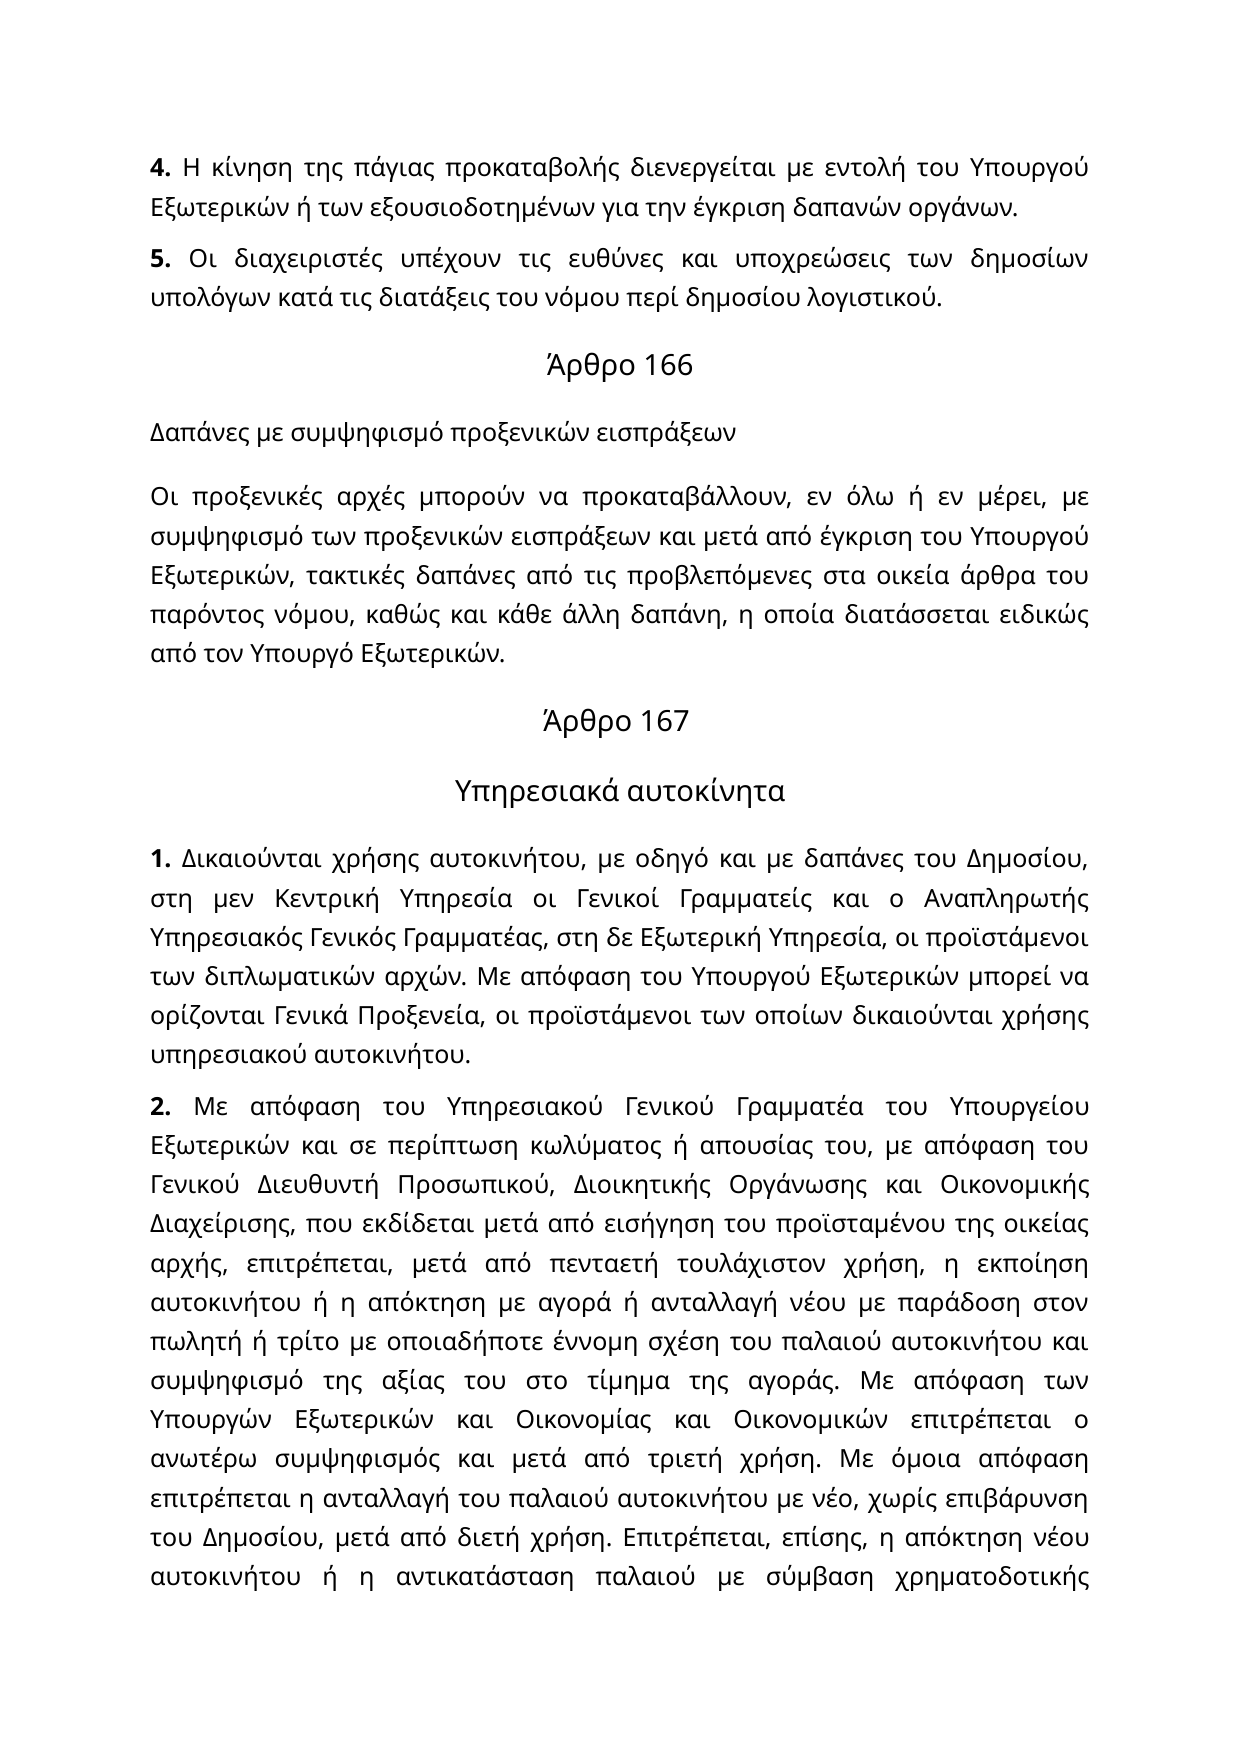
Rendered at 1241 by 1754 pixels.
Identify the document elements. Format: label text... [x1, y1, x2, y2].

text Δαπάνες με συμψηφισμό προξενικών εισπράξεων [150, 415, 1090, 449]
text 4. Η κίνηση της πάγιας προκαταβολής διενεργείται με εντολή του Υπουργού Εξωτερικών ή των εξουσιοδοτημένων για την έγκριση δαπανών οργάνων. [150, 150, 1090, 223]
subtitle Άρθρο 166 [150, 344, 1090, 384]
subtitle Άρθρο 167 [150, 700, 1090, 739]
text Οι προξενικές αρχές μπορούν να προκαταβάλλουν, εν όλω ή εν μέρει, με συμψηφισμό των προξενικών εισπράξεων και μετά από έγκριση του Υπουργού Εξωτερικών, τακτικές δαπάνες από τις προβλεπόμενες στα οικεία άρθρα του παρόντος νόμου, καθώς και κάθε άλλη δαπάνη, η οποία διατάσσεται ειδικώς από τον Υπουργό Εξωτερικών. [150, 479, 1090, 670]
text 5. Οι διαχειριστές υπέχουν τις ευθύνες και υποχρεώσεις των δημοσίων υπολόγων κατά τις διατάξεις του νόμου περί δημοσίου λογιστικού. [150, 241, 1090, 314]
text 1. Δικαιούνται χρήσης αυτοκινήτου, με οδηγό και με δαπάνες του Δημοσίου, στη μεν Κεντρική Υπηρεσία οι Γενικοί Γραμματείς και ο Αναπληρωτής Υπηρεσιακός Γενικός Γραμματέας, στη δε Εξωτερική Υπηρεσία, οι προϊστάμενοι των διπλωματικών αρχών. Με απόφαση του Υπουργού Εξωτερικών μπορεί να ορίζονται Γενικά Προξενεία, οι προϊστάμενοι των οποίων δικαιούνται χρήσης υπηρεσιακού αυτοκινήτου. [150, 841, 1090, 1071]
text 2. Με απόφαση του Υπηρεσιακού Γενικού Γραμματέα του Υπουργείου Εξωτερικών και σε περίπτωση κωλύματος ή απουσίας του, με απόφαση του Γενικού Διευθυντή Προσωπικού, Διοικητικής Οργάνωσης και Οικονομικής Διαχείρισης, που εκδίδεται μετά από εισήγηση του προϊσταμένου της οικείας αρχής, επιτρέπεται, μετά από πενταετή τουλάχιστον χρήση, η εκποίηση αυτοκινήτου ή η απόκτηση με αγορά ή ανταλλαγή νέου με παράδοση στον πωλητή ή τρίτο με οποιαδήποτε έννομη σχέση του παλαιού αυτοκινήτου και συμψηφισμό της αξίας του στο τίμημα της αγοράς. Με απόφαση των Υπουργών Εξωτερικών και Οικονομίας και Οικονομικών επιτρέπεται ο ανωτέρω συμψηφισμός και μετά από τριετή χρήση. Με όμοια απόφαση επιτρέπεται η ανταλλαγή του παλαιού αυτοκινήτου με νέο, χωρίς επιβάρυνση του Δημοσίου, μετά από διετή χρήση. Επιτρέπεται, επίσης, η απόκτηση νέου αυτοκινήτου ή η αντικατάσταση παλαιού με σύμβαση χρηματοδοτικής [150, 1088, 1090, 1593]
subtitle Υπηρεσιακά αυτοκίνητα [150, 770, 1090, 810]
